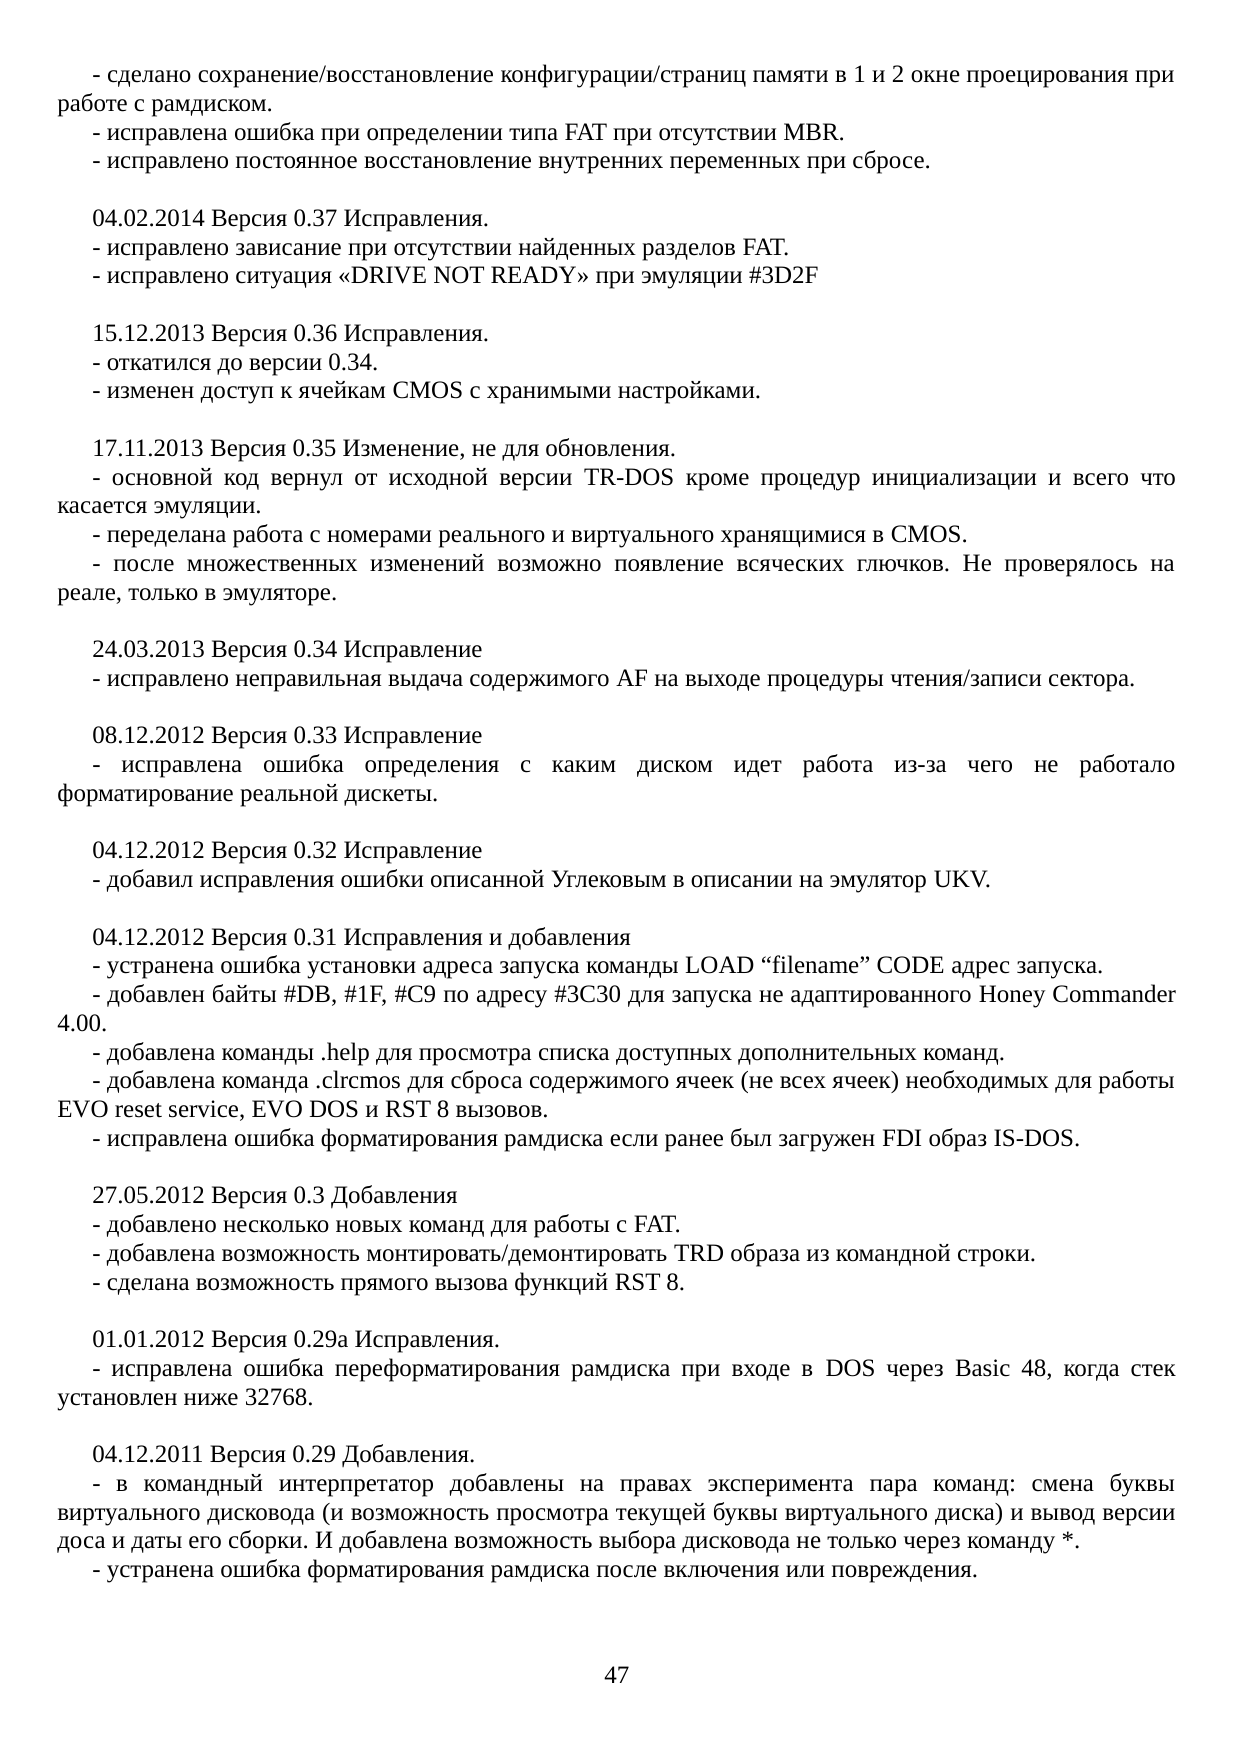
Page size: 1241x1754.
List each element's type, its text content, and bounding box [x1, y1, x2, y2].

text - добавлено несколько новых команд для работы с FAT. [57, 1209, 1176, 1238]
text - исправлено неправильная выдача содержимого AF на выходе процедуры чтения/записи сектора. [57, 663, 1176, 692]
text - переделана работа с номерами реального и виртуального хранящимися в CMOS. [57, 519, 1176, 548]
text - сделана возможность прямого вызова функций RST 8. [57, 1267, 1176, 1296]
text - добавил исправления ошибки описанной Углековым в описании на эмулятор UKV. [57, 864, 1176, 893]
text - добавлена команда .clrcmos для сброса содержимого ячеек (не всех ячеек) необходимых для работы EVO reset service, EVO DOS и RST 8 вызовов. [57, 1066, 1176, 1123]
text 04.12.2011 Версия 0.29 Добавления. [57, 1439, 1176, 1468]
text - в командный интерпретатор добавлены на правах эксперимента пара команд: смена буквы виртуального дисковода (и возможность просмотра текущей буквы виртуального диска) и вывод версии доса и даты его сборки. И добавлена возможность выбора дисковода не только через команду *. [57, 1468, 1176, 1554]
text - исправлена ошибка переформатирования рамдиска при входе в DOS через Basic 48, когда стек установлен ниже 32768. [57, 1353, 1176, 1411]
text 04.02.2014 Версия 0.37 Исправления. [57, 203, 1176, 232]
text - устранена ошибка форматирования рамдиска после включения или повреждения. [57, 1554, 1176, 1583]
text - после множественных изменений возможно появление всяческих глючков. Не проверялось на реале, только в эмуляторе. [57, 548, 1176, 606]
text - откатился до версии 0.34. [57, 347, 1176, 376]
text 01.01.2012 Версия 0.29а Исправления. [57, 1324, 1176, 1353]
text - исправлено зависание при отсутствии найденных разделов FAT. [57, 232, 1176, 261]
text 24.03.2013 Версия 0.34 Исправление [57, 634, 1176, 663]
text - добавлена команды .help для просмотра списка доступных дополнительных команд. [57, 1037, 1176, 1066]
text - исправлено ситуация «DRIVE NOT READY» при эмуляции #3D2F [57, 261, 1176, 289]
text 08.12.2012 Версия 0.33 Исправление [57, 721, 1176, 749]
text - исправлено постоянное восстановление внутренних переменных при сбросе. [57, 146, 1176, 174]
text - сделано сохранение/восстановление конфигурации/страниц памяти в 1 и 2 окне проецирования при работе с рамдиском. [57, 59, 1176, 117]
text - исправлена ошибка форматирования рамдиска если ранее был загружен FDI образ IS-DOS. [57, 1123, 1176, 1152]
text - добавлен байты #DB, #1F, #C9 по адресу #3C30 для запуска не адаптированного Honey Commander 4.00. [57, 979, 1176, 1037]
text - исправлена ошибка определения с каким диском идет работа из-за чего не работало форматирование реальной дискеты. [57, 749, 1176, 807]
text 15.12.2013 Версия 0.36 Исправления. [57, 318, 1176, 347]
text - основной код вернул от исходной версии TR-DOS кроме процедур инициализации и всего что касается эмуляции. [57, 462, 1176, 519]
text - изменен доступ к ячейкам CMOS с хранимыми настройками. [57, 376, 1176, 404]
text 17.11.2013 Версия 0.35 Изменение, не для обновления. [57, 433, 1176, 462]
text 27.05.2012 Версия 0.3 Добавления [57, 1181, 1176, 1209]
text - исправлена ошибка при определении типа FAT при отсутствии MBR. [57, 117, 1176, 146]
text - устранена ошибка установки адреса запуска команды LOAD “filename” CODE адрес запуска. [57, 951, 1176, 979]
text 04.12.2012 Версия 0.31 Исправления и добавления [57, 922, 1176, 951]
text - добавлена возможность монтировать/демонтировать TRD образа из командной строки. [57, 1238, 1176, 1267]
text 04.12.2012 Версия 0.32 Исправление [57, 836, 1176, 864]
